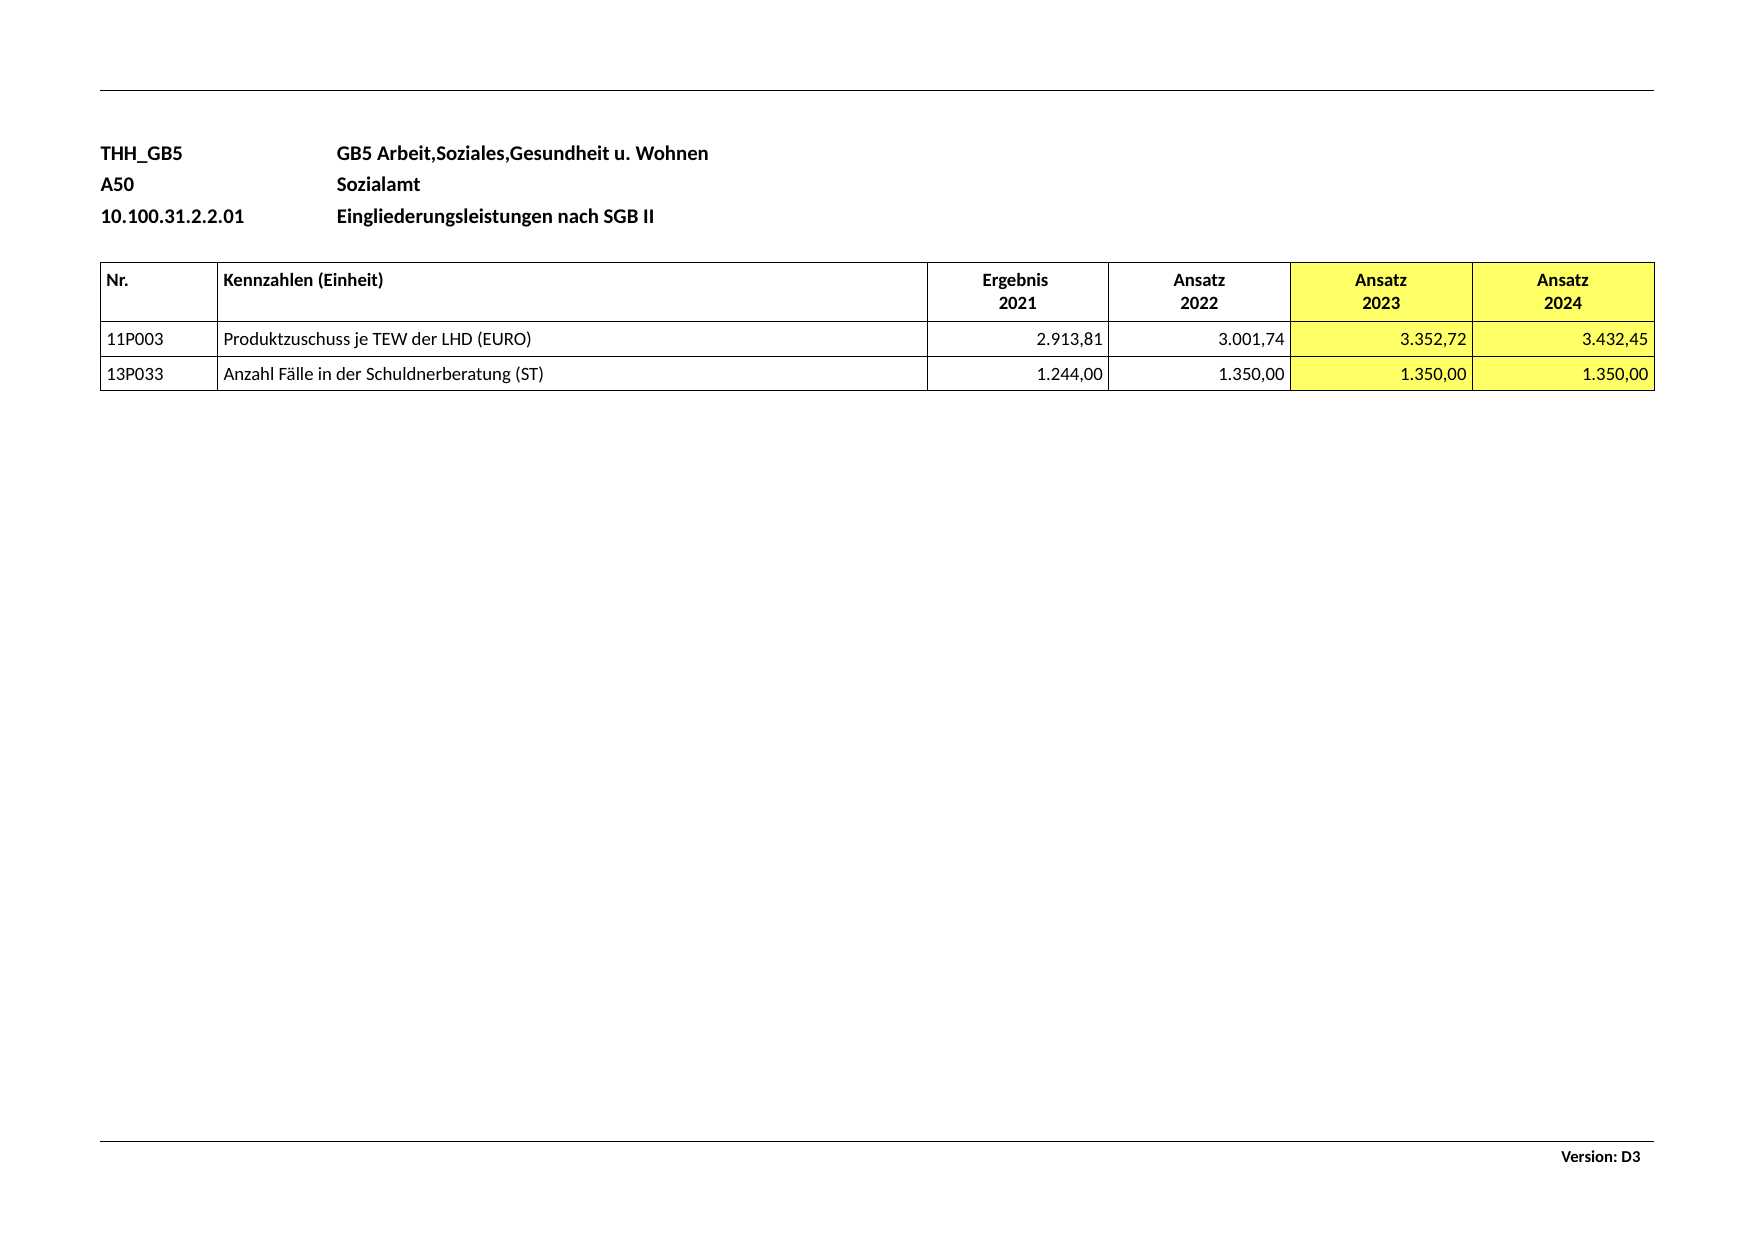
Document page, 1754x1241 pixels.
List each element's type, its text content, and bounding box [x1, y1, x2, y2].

text 10.100.31.2.2.01 Eingliederungsleistungen nach SGB II [100, 203, 1653, 228]
table_cell 3.432,45 [1473, 322, 1654, 356]
table_cell 1.350,00 [1109, 357, 1290, 390]
table_header Ansatz 2022 [1109, 263, 1290, 321]
table_cell Anzahl Fälle in der Schuldnerberatung (ST) [218, 357, 927, 390]
table_cell 13P033 [101, 357, 217, 390]
text THH_GB5 GB5 Arbeit,Soziales,Gesundheit u. Wohnen [100, 140, 1653, 166]
table_cell 1.350,00 [1291, 357, 1472, 390]
table_cell 1.350,00 [1473, 357, 1654, 390]
table_cell 2.913,81 [928, 322, 1108, 356]
table_cell 3.352,72 [1291, 322, 1472, 356]
table_header Ansatz 2023 [1291, 263, 1472, 321]
table_cell 11P003 [101, 322, 217, 356]
table_cell 1.244,00 [928, 357, 1108, 390]
table_header Ergebnis 2021 [928, 263, 1108, 321]
table_header Ansatz 2024 [1473, 263, 1654, 321]
text A50 Sozialamt [100, 172, 1653, 197]
table_header Nr. [101, 263, 217, 321]
table_cell 3.001,74 [1109, 322, 1290, 356]
table_cell Produktzuschuss je TEW der LHD (EURO) [218, 322, 927, 356]
table_header Kennzahlen (Einheit) [218, 263, 927, 321]
